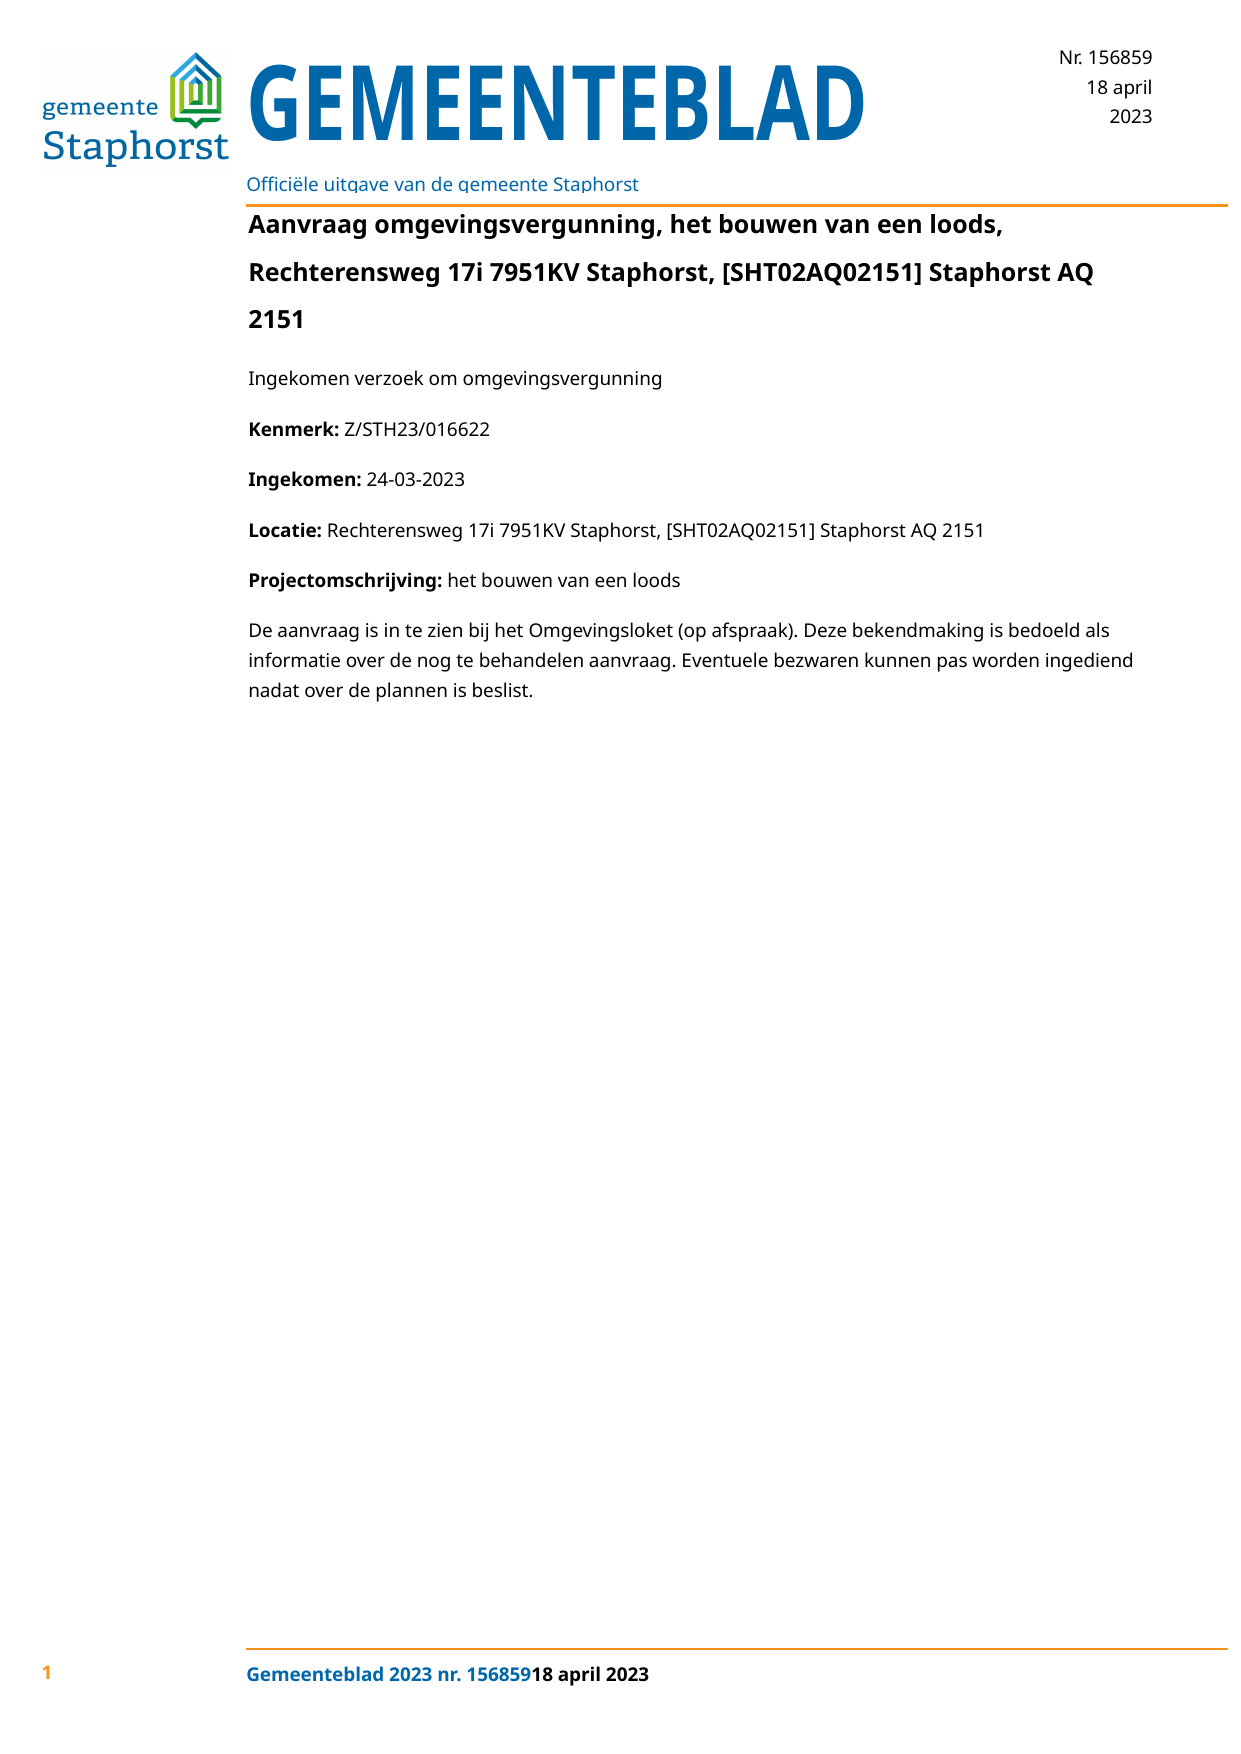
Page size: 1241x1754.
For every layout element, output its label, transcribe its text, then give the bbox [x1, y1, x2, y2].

text Projectomschrijving: het bouwen van een loods [248, 567, 1152, 593]
picture [41, 47, 231, 172]
text Locatie: Rechterensweg 17i 7951KV Staphorst, [SHT02AQ02151] Staphorst AQ 2151 [248, 517, 1152, 542]
text Ingekomen verzoek om omgevingsvergunning [248, 366, 1152, 391]
text Ingekomen: 24-03-2023 [248, 466, 1152, 492]
text De aanvraag is in te zien bij het Omgevingsloket (op afspraak). Deze bekendmaking is bedoeld als informatie over de nog te behandelen aanvraag. Eventuele bezwaren kunnen pas worden ingediend nadat over de plannen is beslist. [248, 618, 1152, 702]
text Aanvraag omgevingsvergunning, het bouwen van een loods, Rechterensweg 17i 7951KV Staphorst, [SHT02AQ02151] Staphorst AQ 2151 [248, 207, 1152, 336]
text Kenmerk: Z/STH23/016622 [248, 416, 1152, 442]
